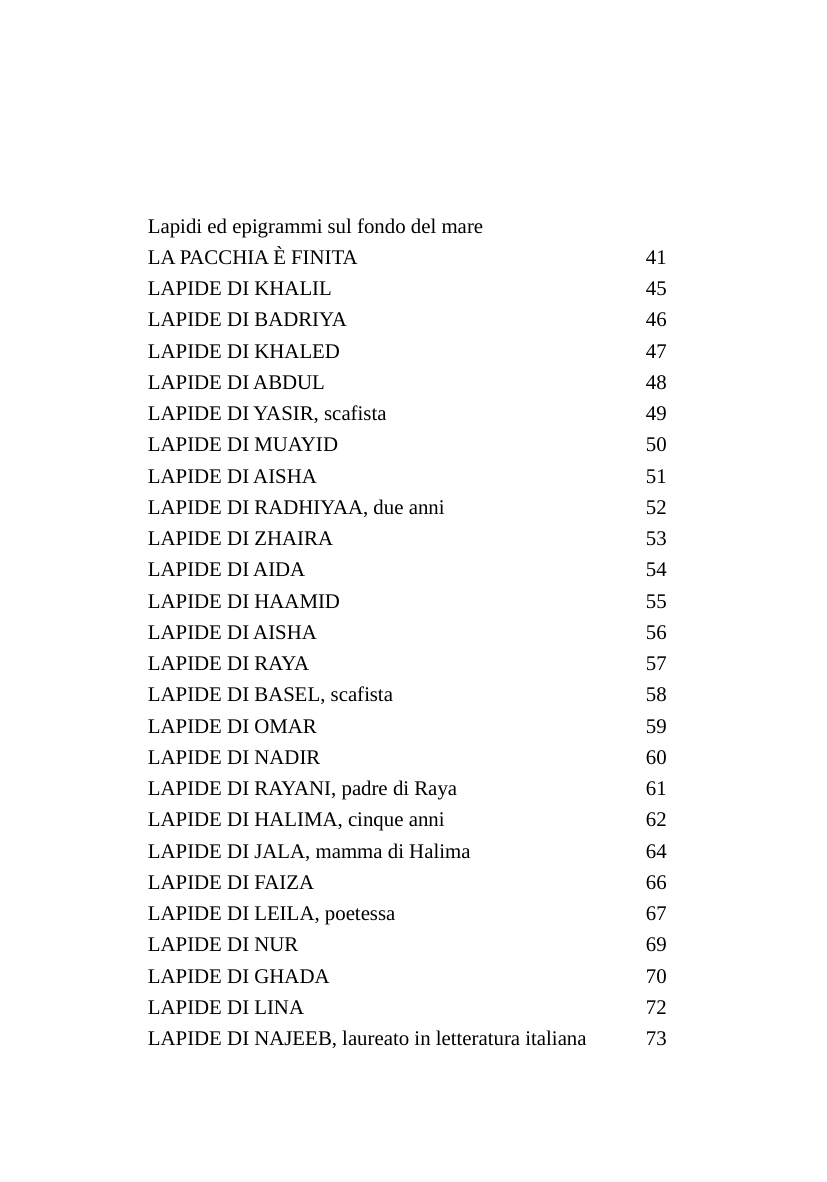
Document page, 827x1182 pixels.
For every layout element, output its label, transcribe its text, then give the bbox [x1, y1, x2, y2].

text LAPIDE DI AISHA 56 [88, 620, 738, 644]
text LAPIDE DI GHADA 70 [88, 963, 738, 988]
text LAPIDE DI BASEL, scafista 58 [88, 682, 738, 706]
text LAPIDE DI NAJEEB, laureato in letteratura italiana 73 [88, 1026, 738, 1050]
text LAPIDE DI LEILA, poetessa 67 [88, 901, 738, 925]
text LAPIDE DI RAYANI, padre di Raya 61 [88, 776, 738, 800]
text LAPIDE DI JALA, mamma di Halima 64 [88, 838, 738, 863]
text LAPIDE DI ABDUL 48 [88, 370, 738, 394]
text LAPIDE DI NADIR 60 [88, 745, 738, 769]
text LAPIDE DI AISHA 51 [88, 463, 738, 488]
text LAPIDE DI HAAMID 55 [88, 588, 738, 613]
text LAPIDE DI RADHIYAA, due anni 52 [88, 495, 738, 519]
text LAPIDE DI FAIZA 66 [88, 870, 738, 894]
text LAPIDE DI HALIMA, cinque anni 62 [88, 807, 738, 831]
text LAPIDE DI KHALIL 45 [88, 276, 738, 300]
text LAPIDE DI NUR 69 [88, 932, 738, 956]
text LAPIDE DI AIDA 54 [88, 557, 738, 581]
text LAPIDE DI KHALED 47 [88, 338, 738, 363]
text LAPIDE DI LINA 72 [88, 995, 738, 1019]
text LAPIDE DI OMAR 59 [88, 713, 738, 738]
text LAPIDE DI BADRIYA 46 [88, 307, 738, 331]
text LA PACCHIA È FINITA 41 [88, 245, 738, 269]
text Lapidi ed epigrammi sul fondo del mare [88, 213, 738, 238]
text LAPIDE DI RAYA 57 [88, 651, 738, 675]
text LAPIDE DI YASIR, scafista 49 [88, 401, 738, 425]
text LAPIDE DI ZHAIRA 53 [88, 526, 738, 550]
text LAPIDE DI MUAYID 50 [88, 432, 738, 456]
